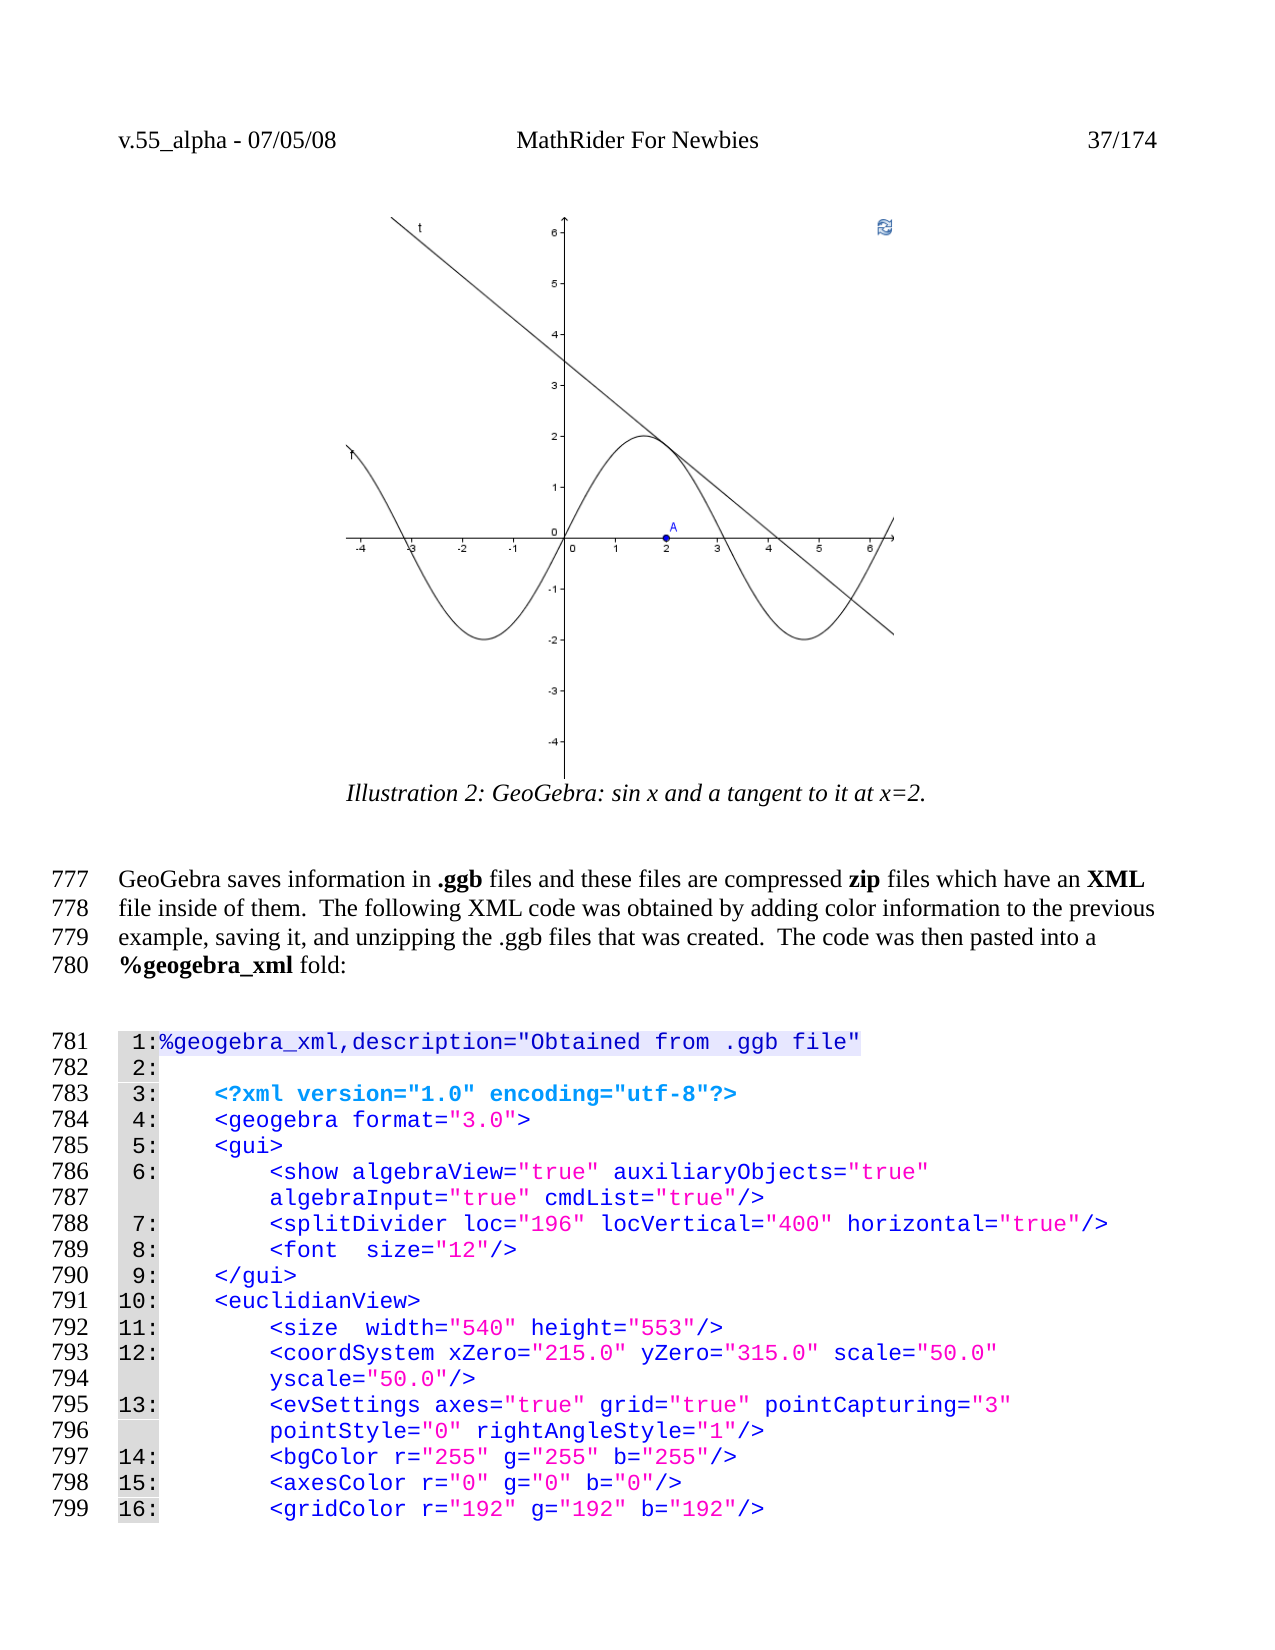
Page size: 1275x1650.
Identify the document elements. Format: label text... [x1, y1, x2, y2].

text 4: <geogebra format="3.0"> [118, 1108, 1157, 1134]
text 1:%geogebra_xml,description="Obtained from .ggb file" [118, 1031, 1157, 1056]
text GeoGebra saves information in .ggb files and these files are compressed zip files which have an XML file inside of them. The following XML code was obtained by adding color information to the previous example, saving it, and unzipping the .ggb files that was created. The code was then pasted into a %geogebra_xml fold: [118, 864, 1157, 979]
text 11: <size width="540" height="553"/> [118, 1316, 1157, 1342]
text algebraInput="true" cmdList="true"/> [118, 1186, 1157, 1212]
text 9: </gui> [118, 1264, 1157, 1290]
text yscale="50.0"/> [118, 1368, 1157, 1394]
text 10: <euclidianView> [118, 1290, 1157, 1316]
text 15: <axesColor r="0" g="0" b="0"/> [118, 1471, 1157, 1497]
text 13: <evSettings axes="true" grid="true" pointCapturing="3" [118, 1394, 1157, 1419]
text 3: <?xml version="1.0" encoding="utf-8"?> [118, 1082, 1157, 1108]
text 12: <coordSystem xZero="215.0" yZero="315.0" scale="50.0" [118, 1342, 1157, 1368]
text 16: <gridColor r="192" g="192" b="192"/> [118, 1497, 1157, 1523]
text 8: <font size="12"/> [118, 1238, 1157, 1264]
text 14: <bgColor r="255" g="255" b="255"/> [118, 1446, 1157, 1471]
text 2: [118, 1056, 1157, 1082]
text 5: <gui> [118, 1134, 1157, 1160]
text 6: <show algebraView="true" auxiliaryObjects="true" [118, 1160, 1157, 1186]
text Illustration 2: GeoGebra: sin x and a tangent to it at x=2. [346, 230, 929, 807]
text pointStyle="0" rightAngleStyle="1"/> [118, 1419, 1157, 1446]
text 7: <splitDivider loc="196" locVertical="400" horizontal="true"/> [118, 1212, 1157, 1238]
